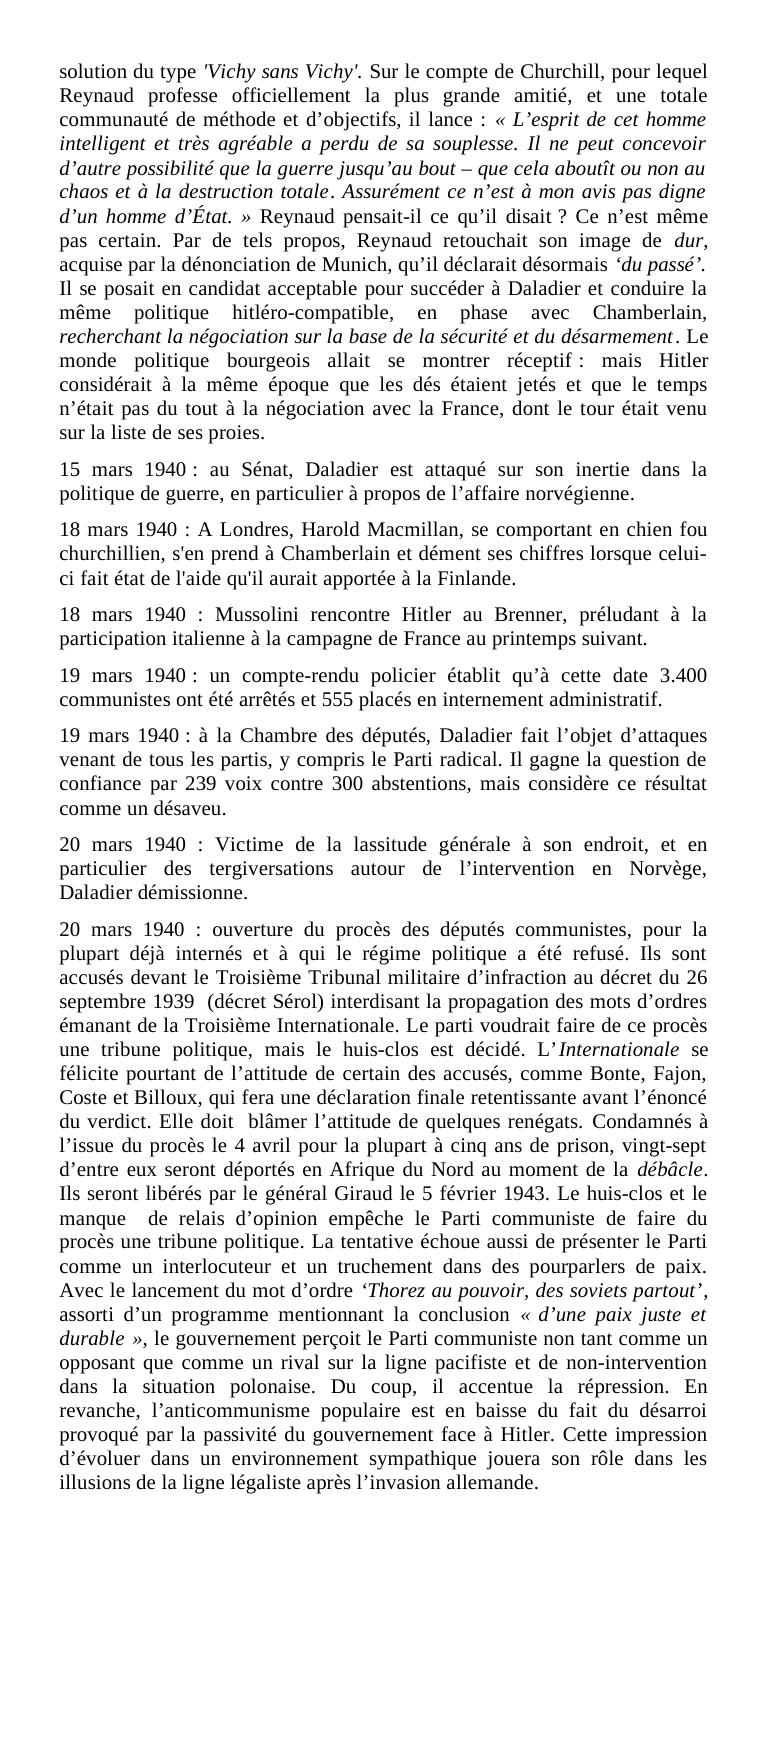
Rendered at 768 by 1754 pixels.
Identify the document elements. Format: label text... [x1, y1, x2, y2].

text 20 mars 1940 : ouverture du procès des députés communistes, pour la plupart déjà internés et à qui le régime politique a été refusé. Ils sont accusés devant le Troisième Tribunal militaire d’infraction au décret du 26 septembre 1939 (décret Sérol) interdisant la propagation des mots d’ordres émanant de la Troisième Internationale. Le parti voudrait faire de ce procès une tribune politique, mais le huis-clos est décidé. L’Internationale se félicite pourtant de l’attitude de certain des accusés, comme Bonte, Fajon, Coste et Billoux, qui fera une déclaration finale retentissante avant l’énoncé du verdict. Elle doit blâmer l’attitude de quelques renégats. Condamnés à l’issue du procès le 4 avril pour la plupart à cinq ans de prison, vingt-sept d’entre eux seront déportés en Afrique du Nord au moment de la débâcle. Ils seront libérés par le général Giraud le 5 février 1943. Le huis-clos et le manque de relais d’opinion empêche le Parti communiste de faire du procès une tribune politique. La tentative échoue aussi de présenter le Parti comme un interlocuteur et un truchement dans des pourparlers de paix. Avec le lancement du mot d’ordre ‘Thorez au pouvoir, des soviets partout’, assorti d’un programme mentionnant la conclusion « d’une paix juste et durable », le gouvernement perçoit le Parti communiste non tant comme un opposant que comme un rival sur la ligne pacifiste et de non-intervention dans la situation polonaise. Du coup, il accentue la répression. En revanche, l’anticommunisme populaire est en baisse du fait du désarroi provoqué par la passivité du gouvernement face à Hitler. Cette impression d’évoluer dans un environnement sympathique jouera son rôle dans les illusions de la ligne légaliste après l’invasion allemande. [59, 917, 709, 1494]
text 18 mars 1940 : Mussolini rencontre Hitler au Brenner, préludant à la participation italienne à la campagne de France au printemps suivant. [59, 602, 709, 650]
text 19 mars 1940 : un compte-rendu policier établit qu’à cette date 3.400 communistes ont été arrêtés et 555 placés en internement administratif. [59, 662, 709, 711]
text 18 mars 1940 : A Londres, Harold Macmillan, se comportant en chien fou churchillien, s'en prend à Chamberlain et dément ses chiffres lorsque celui-ci fait état de l'aide qu'il aurait apportée à la Finlande. [59, 517, 709, 589]
text 20 mars 1940 : Victime de la lassitude générale à son endroit, et en particulier des tergiversations autour de l’intervention en Norvège, Daladier démissionne. [59, 832, 709, 904]
text 15 mars 1940 : au Sénat, Daladier est attaqué sur son inertie dans la politique de guerre, en particulier à propos de l’affaire norvégienne. [59, 457, 709, 505]
text solution du type 'Vichy sans Vichy'. Sur le compte de Churchill, pour lequel Reynaud professe officiellement la plus grande amitié, et une totale communauté de méthode et d’objectifs, il lance : « L’esprit de cet homme intelligent et très agréable a perdu de sa souplesse. Il ne peut concevoir d’autre possibilité que la guerre jusqu’au bout – que cela aboutît ou non au chaos et à la destruction totale. Assurément ce n’est à mon avis pas digne d’un homme d’État. » Reynaud pensait-il ce qu’il disait ? Ce n’est même pas certain. Par de tels propos, Reynaud retouchait son image de dur, acquise par la dénonciation de Munich, qu’il déclarait désormais ‘du passé’. Il se posait en candidat acceptable pour succéder à Daladier et conduire la même politique hitléro-compatible, en phase avec Chamberlain, recherchant la négociation sur la base de la sécurité et du désarmement. Le monde politique bourgeois allait se montrer réceptif : mais Hitler considérait à la même époque que les dés étaient jetés et que le temps n’était pas du tout à la négociation avec la France, dont le tour était venu sur la liste de ses proies. [59, 59, 709, 444]
text 19 mars 1940 : à la Chambre des députés, Daladier fait l’objet d’attaques venant de tous les partis, y compris le Parti radical. Il gagne la question de confiance par 239 voix contre 300 abstentions, mais considère ce résultat comme un désaveu. [59, 723, 709, 819]
